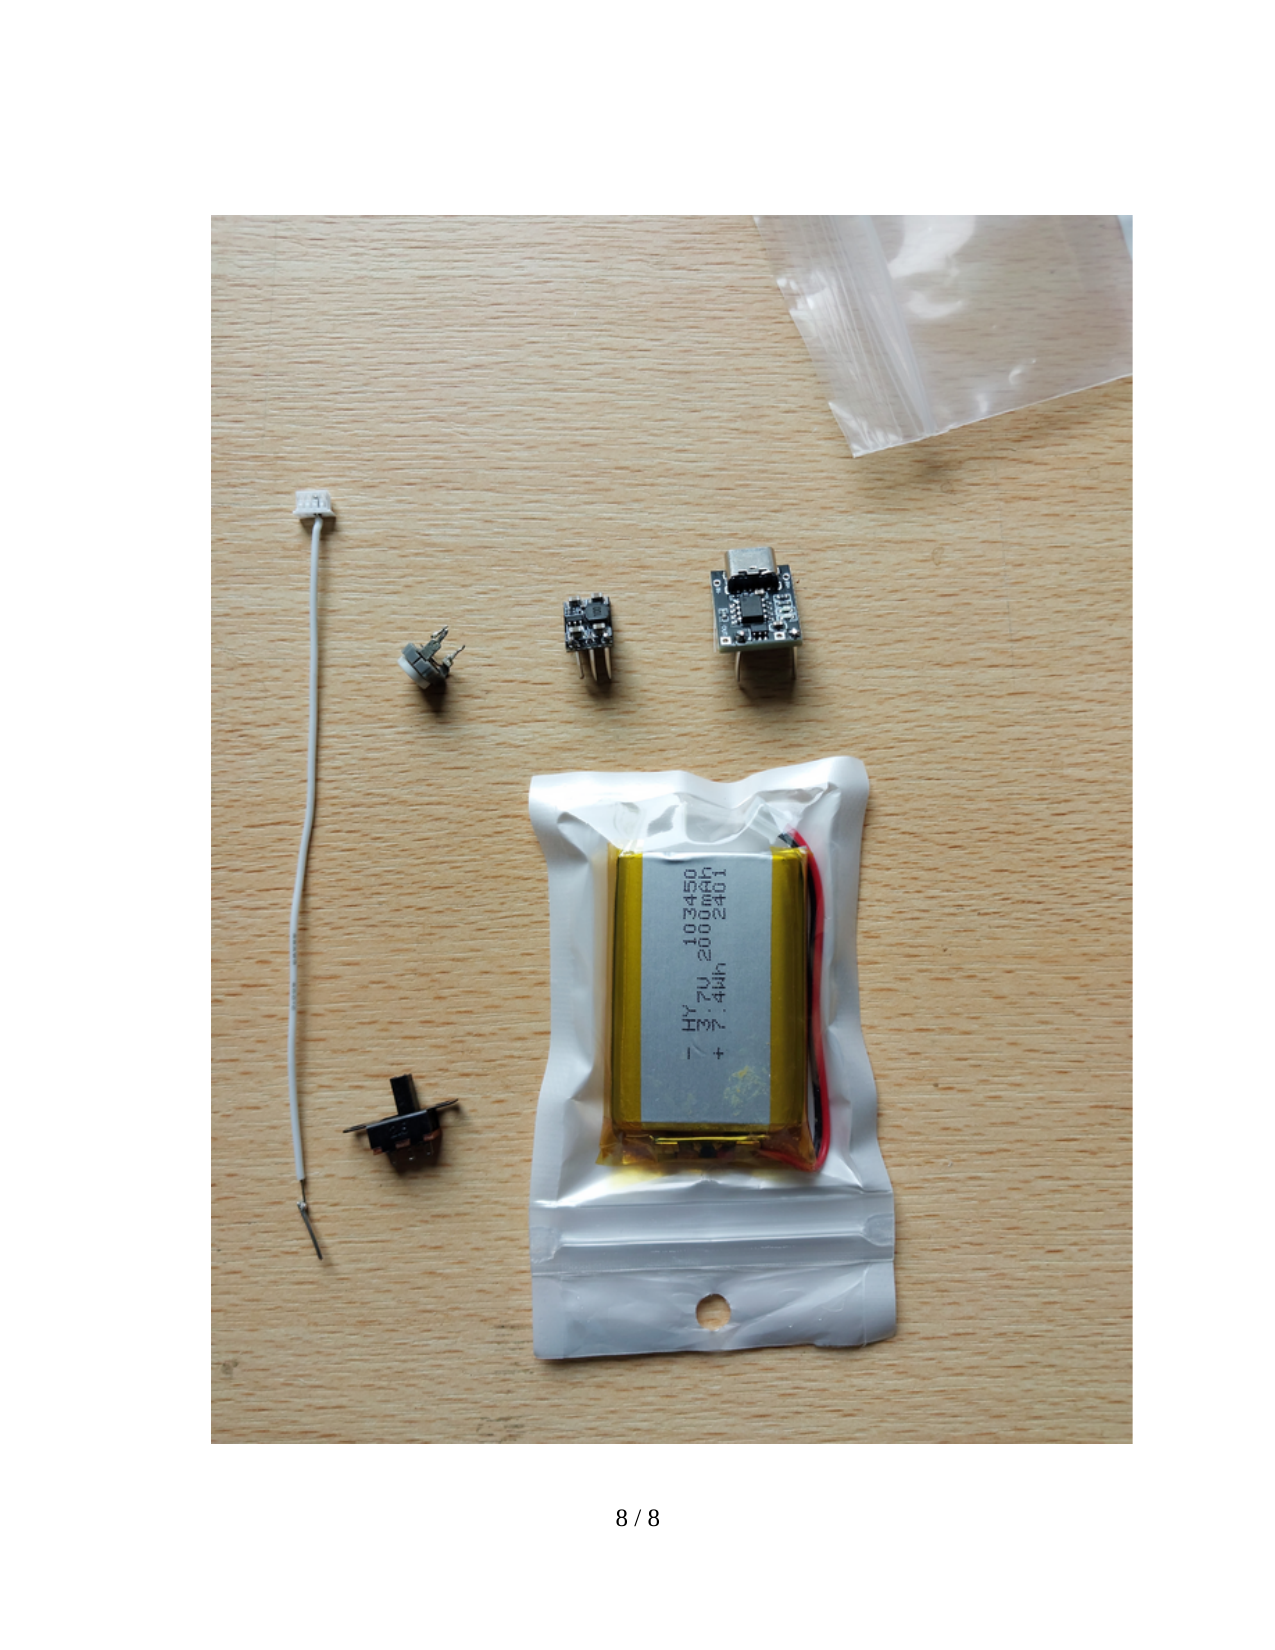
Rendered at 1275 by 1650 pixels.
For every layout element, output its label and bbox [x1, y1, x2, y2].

picture [211, 215, 1133, 1444]
